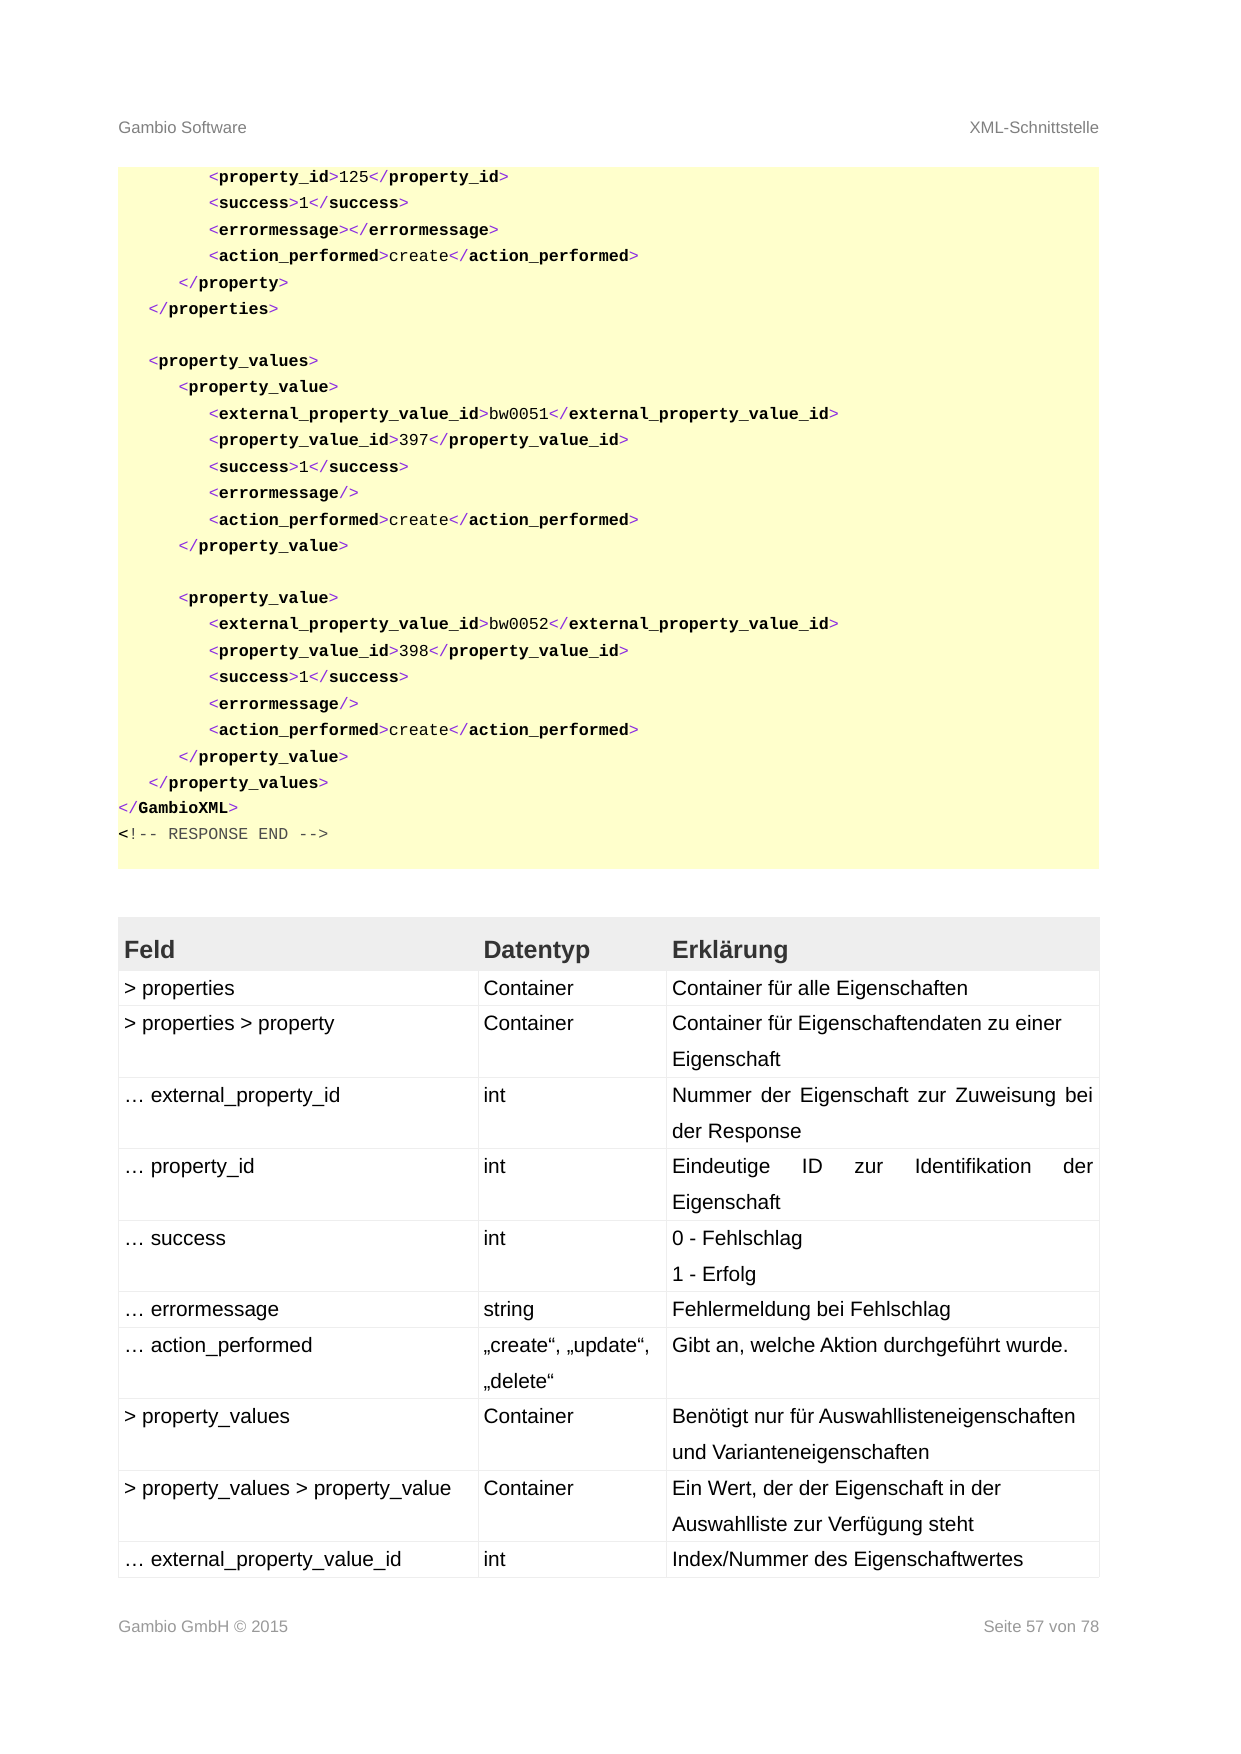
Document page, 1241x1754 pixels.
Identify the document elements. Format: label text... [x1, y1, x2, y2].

table_cell int [479, 1078, 666, 1148]
text <success>1</success> [118, 193, 1099, 214]
table_header Erklärung [667, 918, 1099, 970]
table_cell Index/Nummer des Eigenschaftwertes [667, 1542, 1099, 1577]
table_cell Container [479, 971, 666, 1005]
text </property> [118, 273, 1099, 293]
text <errormessage/> [118, 483, 1099, 504]
table_cell … external_property_id [119, 1078, 478, 1148]
table_cell … action_performed [119, 1328, 478, 1398]
text <property_value_id>398</property_value_id> [118, 641, 1099, 661]
table_cell int [479, 1542, 666, 1577]
table_cell 0 - Fehlschlag 1 - Erfolg [667, 1221, 1099, 1291]
text <!-- RESPONSE END --> [118, 824, 1099, 845]
text <property_value> [118, 588, 1099, 608]
table_header Feld [119, 918, 478, 970]
table_cell > properties [119, 971, 478, 1005]
table_header Datentyp [479, 918, 666, 970]
text <property_value_id>397</property_value_id> [118, 430, 1099, 451]
table_cell … errormessage [119, 1292, 478, 1327]
table_cell … property_id [119, 1149, 478, 1220]
text <success>1</success> [118, 457, 1099, 477]
table_cell > property_values [119, 1399, 478, 1469]
table_cell Benötigt nur für Auswahllisteneigenschaften und Varianteneigenschaften [667, 1399, 1099, 1469]
text <external_property_value_id>bw0052</external_property_value_id> [118, 614, 1099, 635]
table_cell Container für alle Eigenschaften [667, 971, 1099, 1005]
text <action_performed>create</action_performed> [118, 720, 1099, 741]
table_cell Container für Eigenschaftendaten zu einer Eigenschaft [667, 1006, 1099, 1077]
table_cell Fehlermeldung bei Fehlschlag [667, 1292, 1099, 1327]
text </property_values> [118, 773, 1099, 793]
text <errormessage/> [118, 694, 1099, 714]
table_cell int [479, 1221, 666, 1291]
table_cell > properties > property [119, 1006, 478, 1077]
table_cell string [479, 1292, 666, 1327]
text </properties> [118, 299, 1099, 319]
text <property_values> [118, 351, 1099, 371]
text <success>1</success> [118, 667, 1099, 688]
text <property_value> [118, 377, 1099, 398]
text <external_property_value_id>bw0051</external_property_value_id> [118, 404, 1099, 424]
table_cell … external_property_value_id [119, 1542, 478, 1577]
text <action_performed>create</action_performed> [118, 246, 1099, 267]
table_cell Container [479, 1471, 666, 1541]
table_cell int [479, 1149, 666, 1220]
table_cell Container [479, 1399, 666, 1469]
text </property_value> [118, 747, 1099, 767]
text </GambioXML> [118, 799, 1099, 818]
text </property_value> [118, 536, 1099, 557]
table_cell Nummer der Eigenschaft zur Zuweisung bei der Response [667, 1078, 1099, 1148]
table_cell Gibt an, welche Aktion durchgeführt wurde. [667, 1328, 1099, 1398]
table_cell „create“, „update“, „delete“ [479, 1328, 666, 1398]
text <property_id>125</property_id> [118, 167, 1099, 187]
table_cell Container [479, 1006, 666, 1077]
text <action_performed>create</action_performed> [118, 509, 1099, 530]
table_cell … success [119, 1221, 478, 1291]
table_cell Ein Wert, der der Eigenschaft in der Auswahlliste zur Verfügung steht [667, 1471, 1099, 1541]
text <errormessage></errormessage> [118, 220, 1099, 240]
table_cell > property_values > property_value [119, 1471, 478, 1541]
table_cell Eindeutige ID zur Identifikation der Eigenschaft [667, 1149, 1099, 1220]
